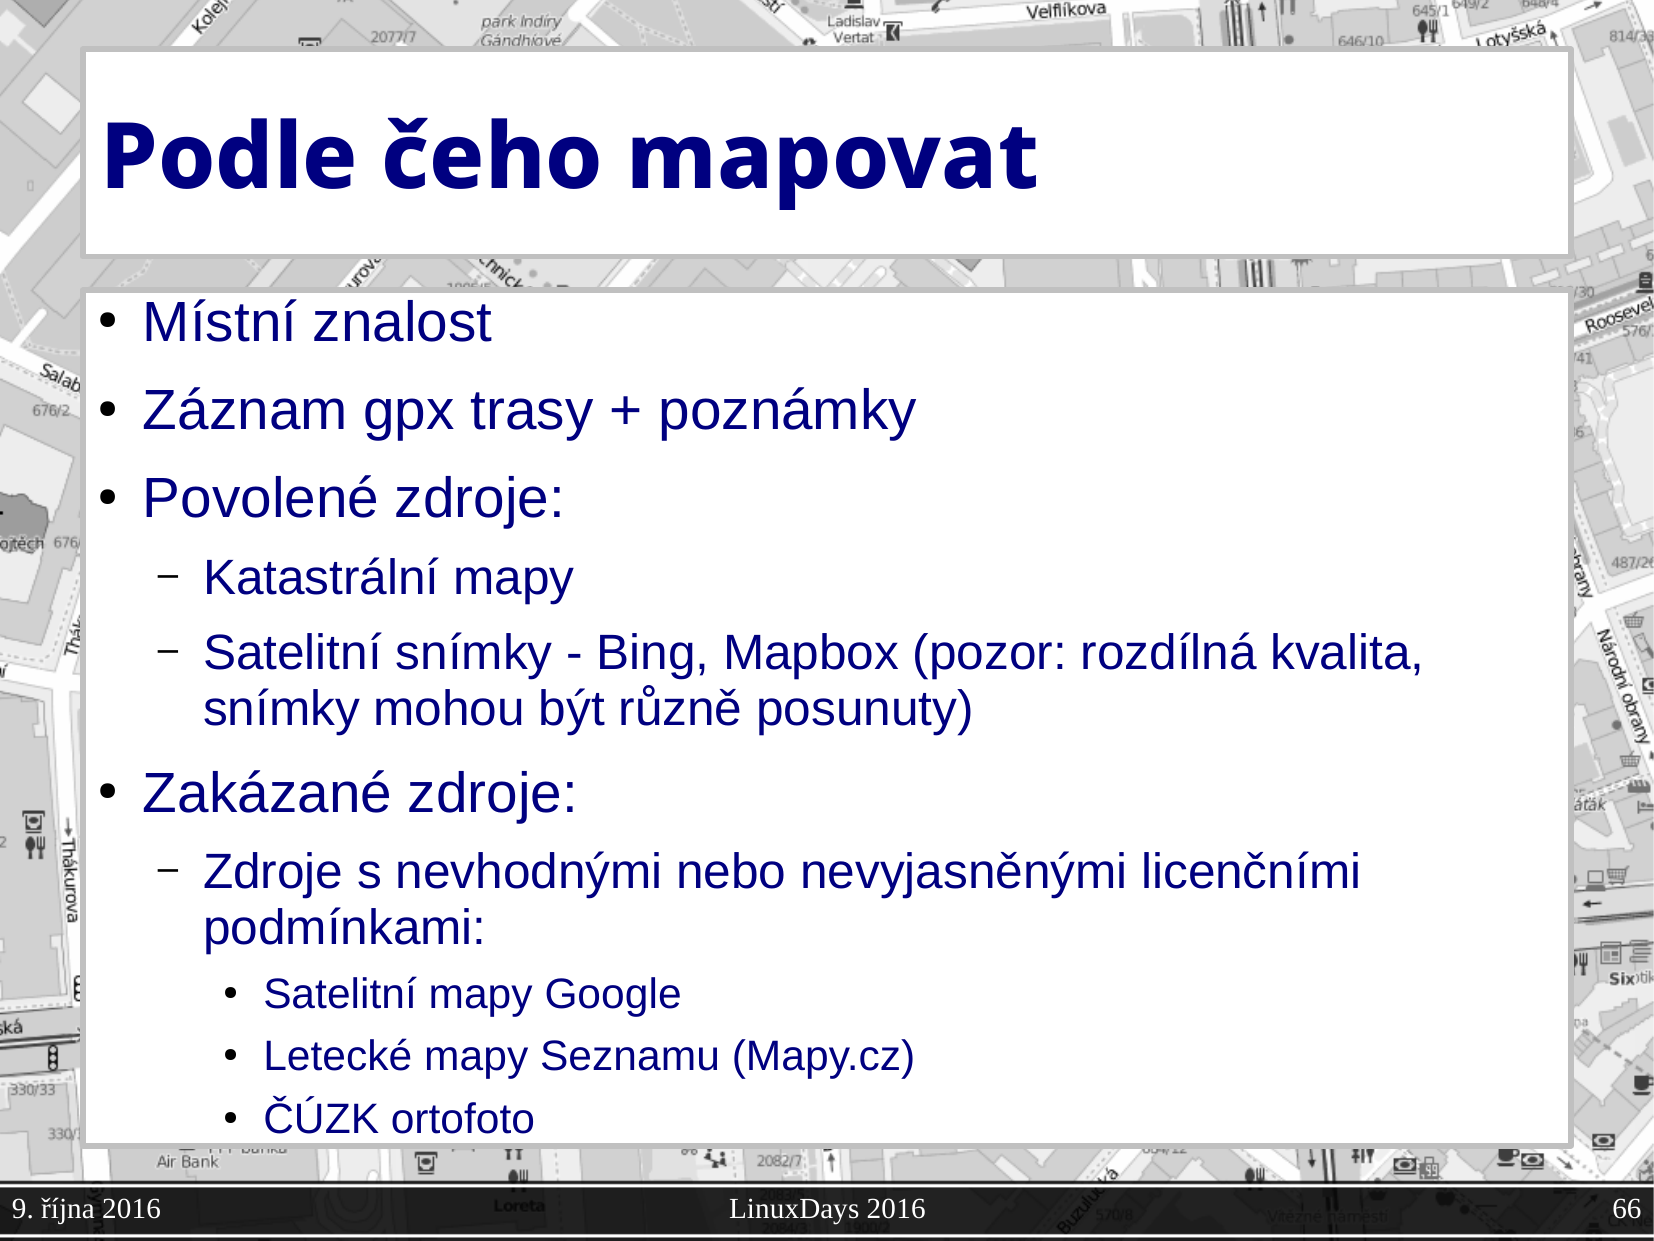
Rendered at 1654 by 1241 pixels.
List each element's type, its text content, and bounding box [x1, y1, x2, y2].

title Podle čeho mapovat [82, 49, 1571, 257]
picture [0, 0, 1654, 1241]
list Místní znalost Záznam gpx trasy + poznámky Povolené zdroje: Katastrální mapy Satelitní snímky - Bing, Mapbox (pozor: rozdílná kvalita, snímky mohou být různě posunuty) Zakázané zdroje: Zdroje s nevhodnými nebo nevyjasněnými licenčními podmínkami: Satelitní mapy Google Letecké mapy Seznamu (Mapy.cz) ČÚZK ortofoto [82, 290, 1571, 1146]
